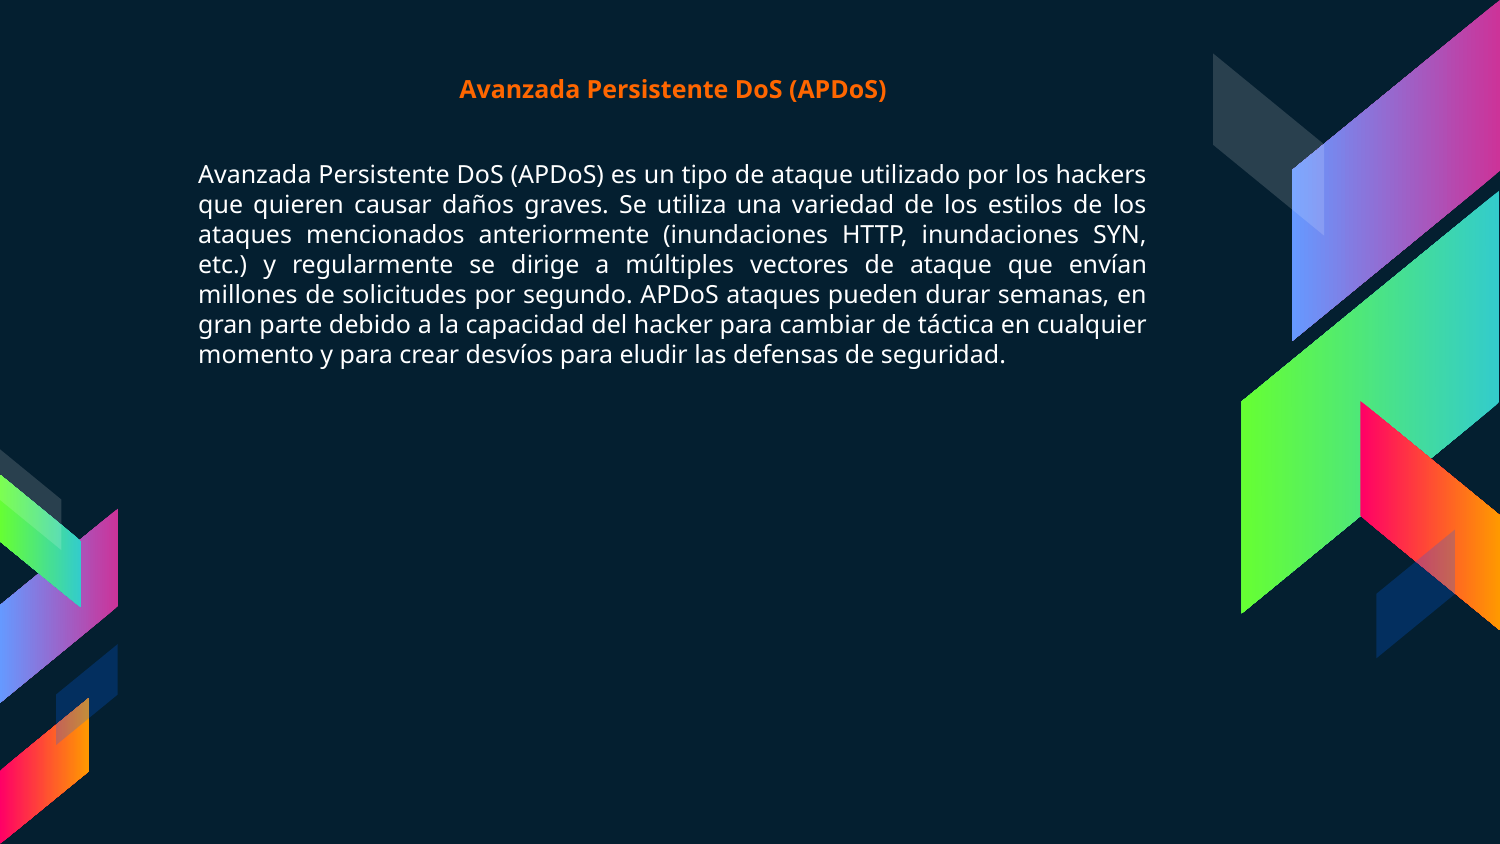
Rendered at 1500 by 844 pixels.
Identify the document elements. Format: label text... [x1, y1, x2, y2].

list Avanzada Persistente DoS (APDoS) Avanzada Persistente DoS (APDoS) es un tipo de ataque utilizado por los hackers que quieren causar daños graves. Se utiliza una variedad de los estilos de los ataques mencionados anteriormente (inundaciones HTTP, inundaciones SYN, etc.) y regularmente se dirige a múltiples vectores de ataque que envían millones de solicitudes por segundo. APDoS ataques pueden durar semanas, en gran parte debido a la capacidad del hacker para cambiar de táctica en cualquier momento y para crear desvíos para eludir las defensas de seguridad. [183, 59, 1164, 506]
